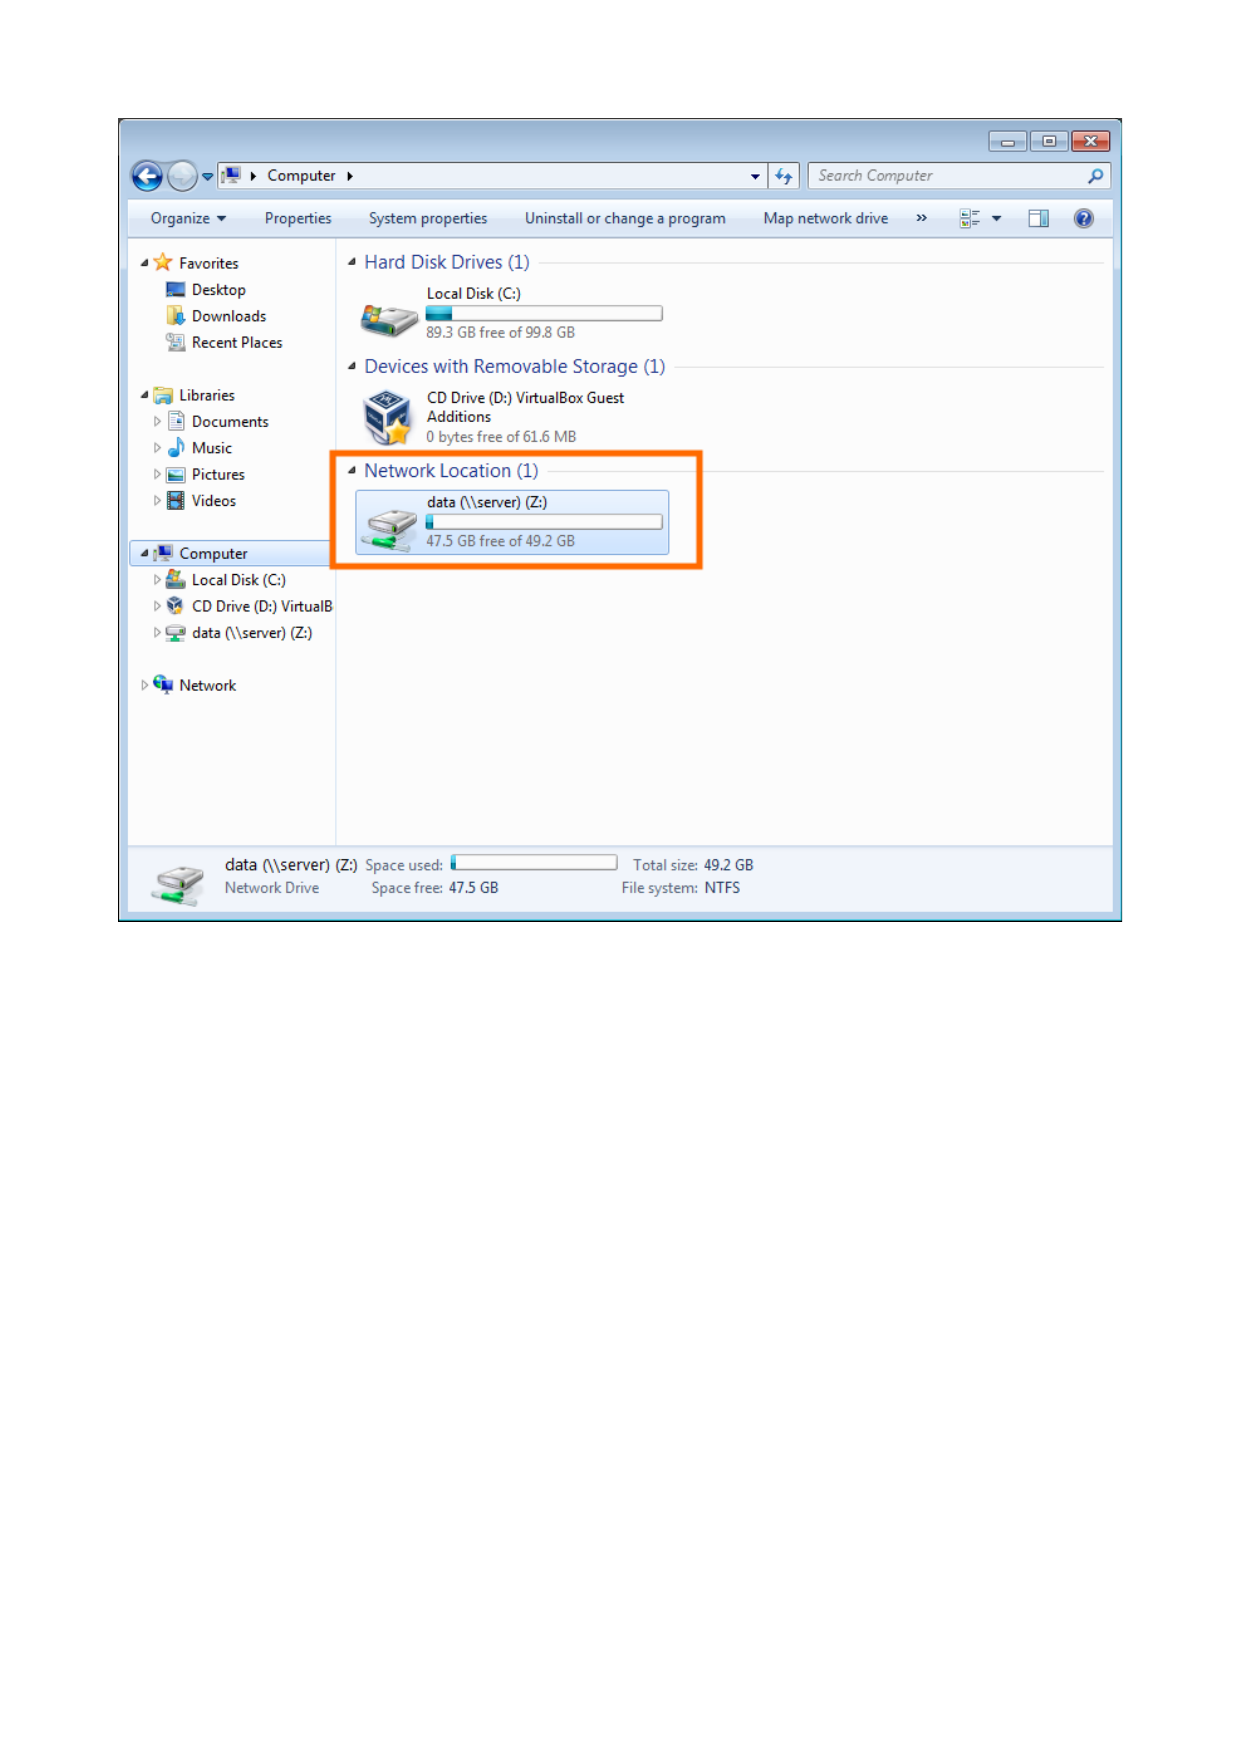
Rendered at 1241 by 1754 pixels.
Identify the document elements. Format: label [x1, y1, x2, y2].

picture [118, 118, 1123, 922]
